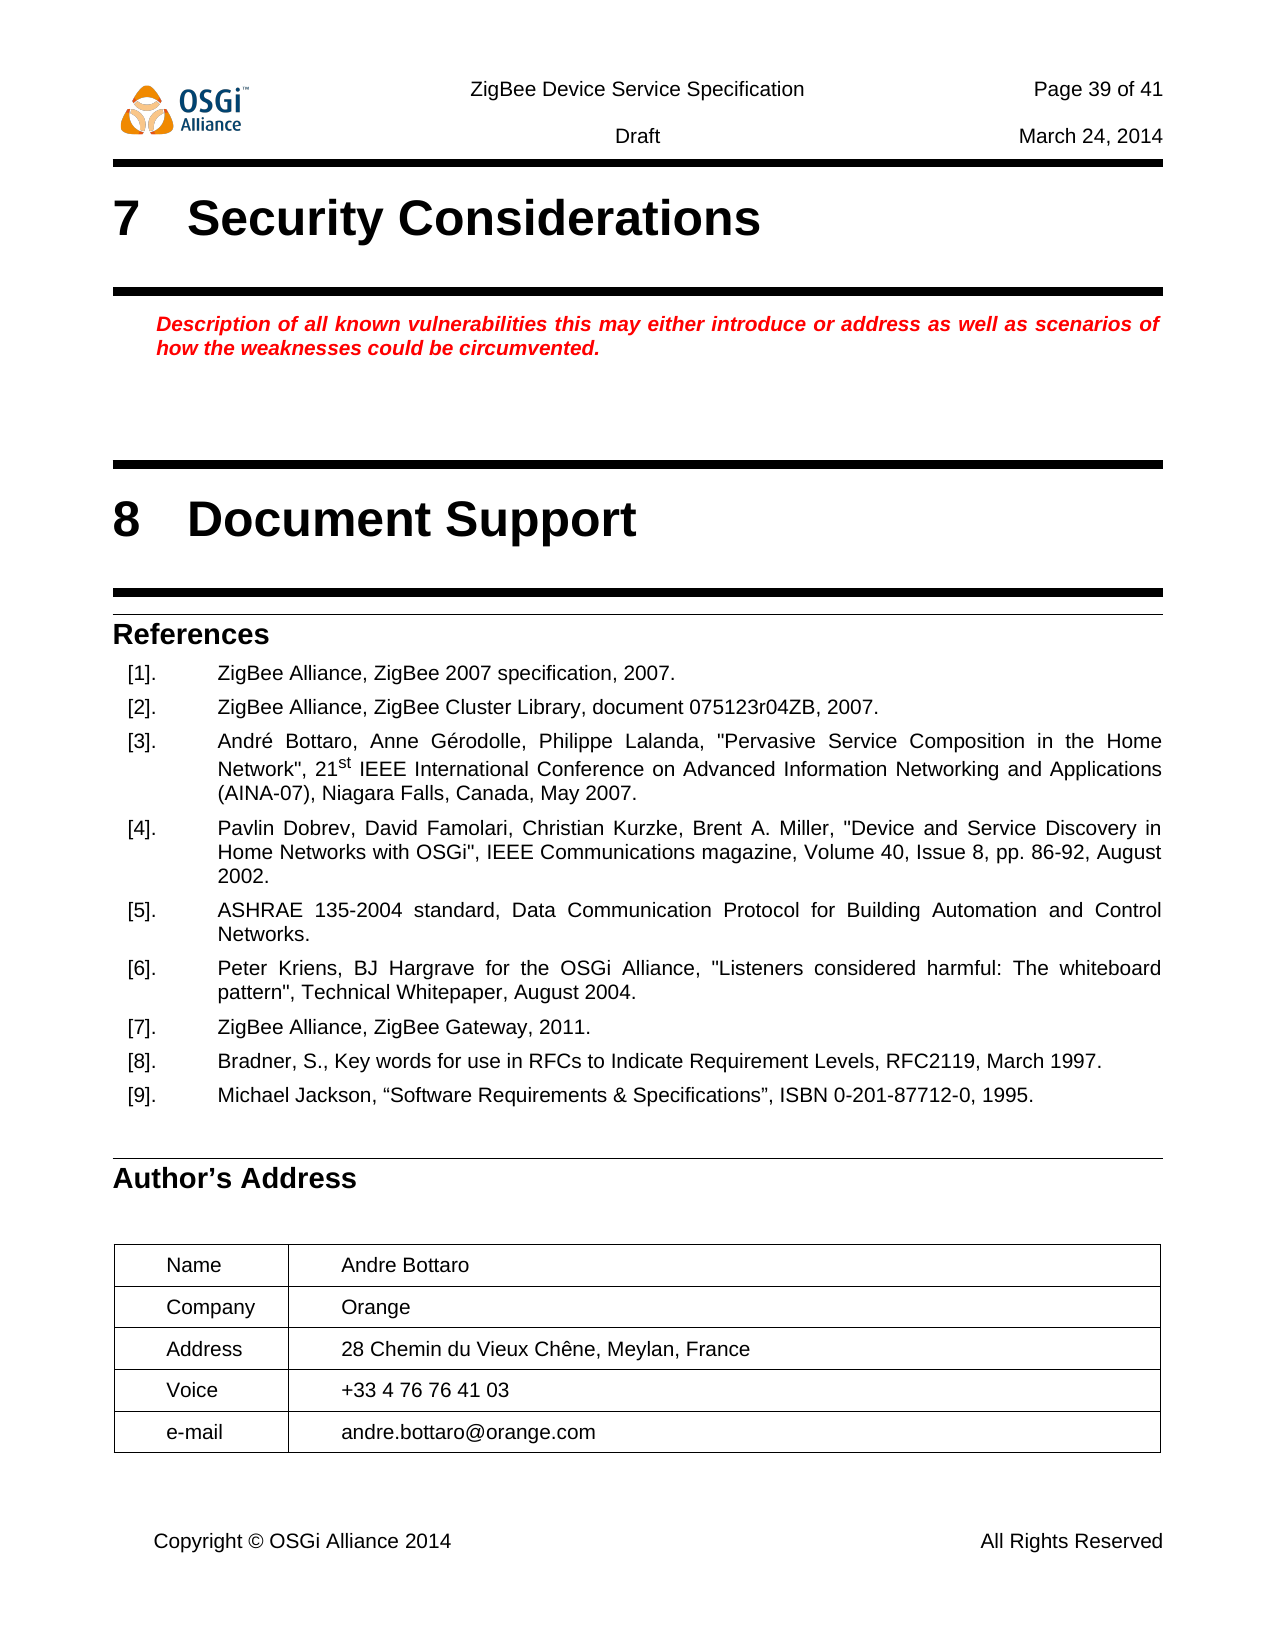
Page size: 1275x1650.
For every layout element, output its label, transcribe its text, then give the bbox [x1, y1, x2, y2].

table_header Andre Bottaro [289, 1245, 1160, 1286]
table_cell Voice [115, 1370, 288, 1411]
list Michael Jackson, “Software Requirements & Specifications”, ISBN 0-201-87712-0, 1995. [127, 1083, 1163, 1107]
list Pavlin Dobrev, David Famolari, Christian Kurzke, Brent A. Miller, "Device and Service Discovery in Home Networks with OSGi", IEEE Communications magazine, Volume 40, Issue 8, pp. 86-92, August 2002. [127, 816, 1163, 887]
table_cell andre.bottaro@orange.com [289, 1412, 1160, 1452]
table_header Name [115, 1245, 288, 1286]
subtitle Security Considerations [112, 160, 1163, 296]
subtitle Author’s Address [112, 1159, 1163, 1195]
table_cell +33 4 76 76 41 03 [289, 1370, 1160, 1411]
table_cell e-mail [115, 1412, 288, 1452]
list Peter Kriens, BJ Hargrave for the OSGi Alliance, "Listeners considered harmful: The whiteboard pattern", Technical Whitepaper, August 2004. [127, 956, 1163, 1004]
table_cell 28 Chemin du Vieux Chêne, Meylan, France [289, 1328, 1160, 1369]
list ZigBee Alliance, ZigBee 2007 specification, 2007. [127, 661, 1163, 684]
table_cell Address [115, 1328, 288, 1369]
list ASHRAE 135-2004 standard, Data Communication Protocol for Building Automation and Control Networks. [127, 898, 1163, 946]
text Description of all known vulnerabilities this may either introduce or address as well as scenarios of how the weaknesses could be circumvented. [156, 312, 1163, 360]
list André Bottaro, Anne Gérodolle, Philippe Lalanda, "Pervasive Service Composition in the Home Network", 21st IEEE International Conference on Advanced Information Networking and Applications (AINA-07), Niagara Falls, Canada, May 2007. [127, 729, 1163, 805]
list ZigBee Alliance, ZigBee Gateway, 2011. [127, 1014, 1163, 1038]
table_cell Orange [289, 1287, 1160, 1327]
subtitle Document Support [112, 461, 1163, 597]
list ZigBee Alliance, ZigBee Cluster Library, document 075123r04ZB, 2007. [127, 695, 1163, 719]
list Bradner, S., Key words for use in RFCs to Indicate Requirement Levels, RFC2119, March 1997. [127, 1049, 1163, 1073]
subtitle References [112, 615, 1163, 650]
picture [113, 78, 257, 142]
table_cell Company [115, 1287, 288, 1327]
